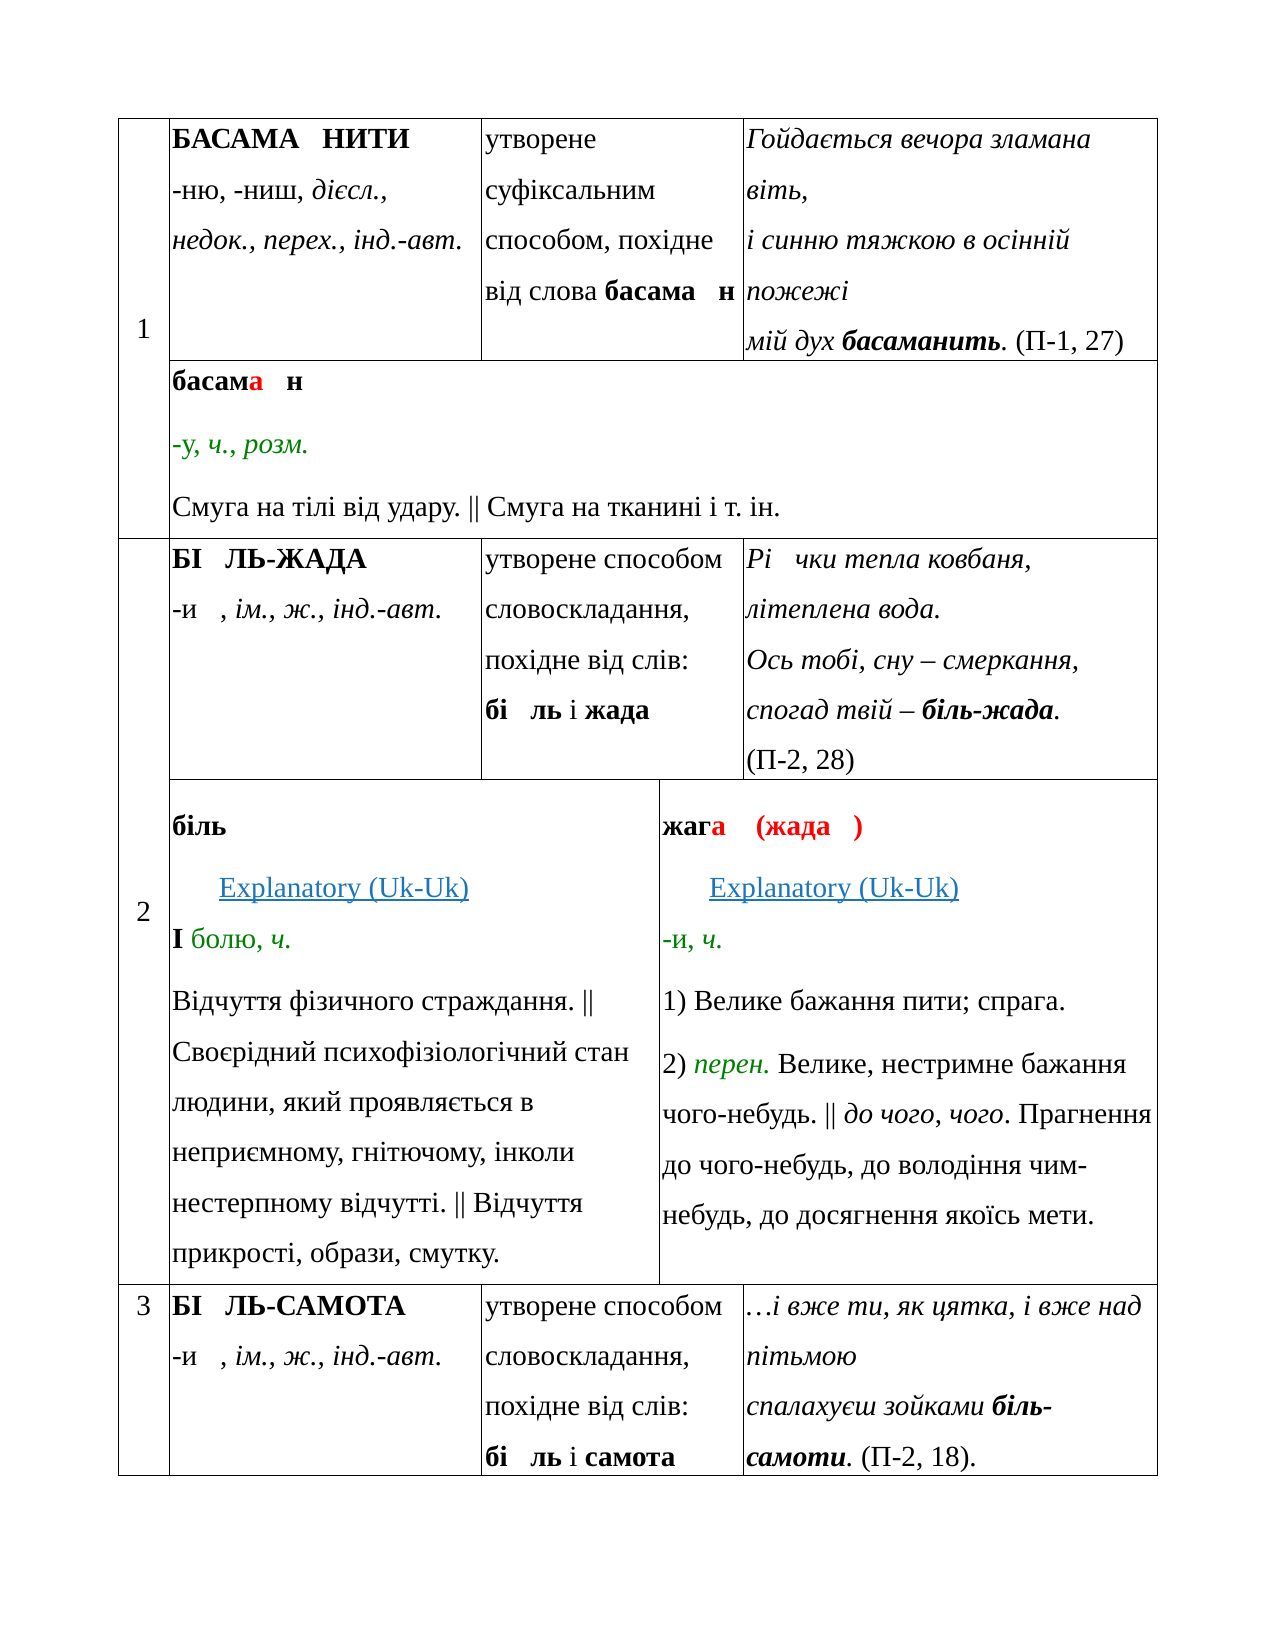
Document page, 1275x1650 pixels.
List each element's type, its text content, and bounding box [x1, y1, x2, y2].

table_cell утворене способом словоскладання, похідне від слів: біль і самота [482, 1285, 743, 1475]
table_cell жага (жада) Explanatory (Uk-Uk) -и, ч. 1) Велике бажання пити; спрага. 2) перен. Велике, нестримне бажання чого-небудь. || до чого, чого. Прагнення до чого-небудь, до володіння чим-небудь, до досягнення якоїсь мети. [660, 780, 1157, 1284]
table_header БАСАМАНИТИ -ню, -ниш, дієсл., недок., перех., інд.-авт. [170, 119, 481, 359]
table_cell Річки тепла ковбаня, літеплена вода. Ось тобі, сну – смеркання, спогад твій – біль-жада. (П‑2, 28) [744, 539, 1157, 779]
table_header утворене суфіксальним способом, похідне від слова басаман [482, 119, 743, 359]
table_cell …і вже ти, як цятка, і вже над пітьмою спалахуєш зойками біль-самоти. (П‑2, 18). [744, 1285, 1157, 1475]
table_cell Біль-самотА -и, ім., ж., інд.-авт. [170, 1285, 481, 1475]
table_cell 2 [119, 539, 169, 1284]
table_cell біль Explanatory (Uk-Uk) I болю, ч. Відчуття фізичного страждання. || Своєрідний психофізіологічний стан людини, який проявляється в неприємному, гнітючому, інколи нестерпному відчутті. || Відчуття прикрості, образи, смутку. [170, 780, 659, 1284]
table_header 1 [119, 119, 169, 538]
table_header Гойдається вечора зламана віть, і синню тяжкою в осінній пожежі мій дух басаманить. (П‑1, 27) [744, 119, 1157, 359]
table_cell 3 [119, 1285, 169, 1475]
table_cell утворене способом словоскладання, похідне від слів: біль і жада [482, 539, 743, 779]
table_cell басаман -у, ч., розм. Смуга на тілі від удару. || Смуга на тканині і т. ін. [170, 361, 1157, 538]
table_cell БІЛЬ-ЖАДА -и, ім., ж., інд.-авт. [170, 539, 481, 779]
